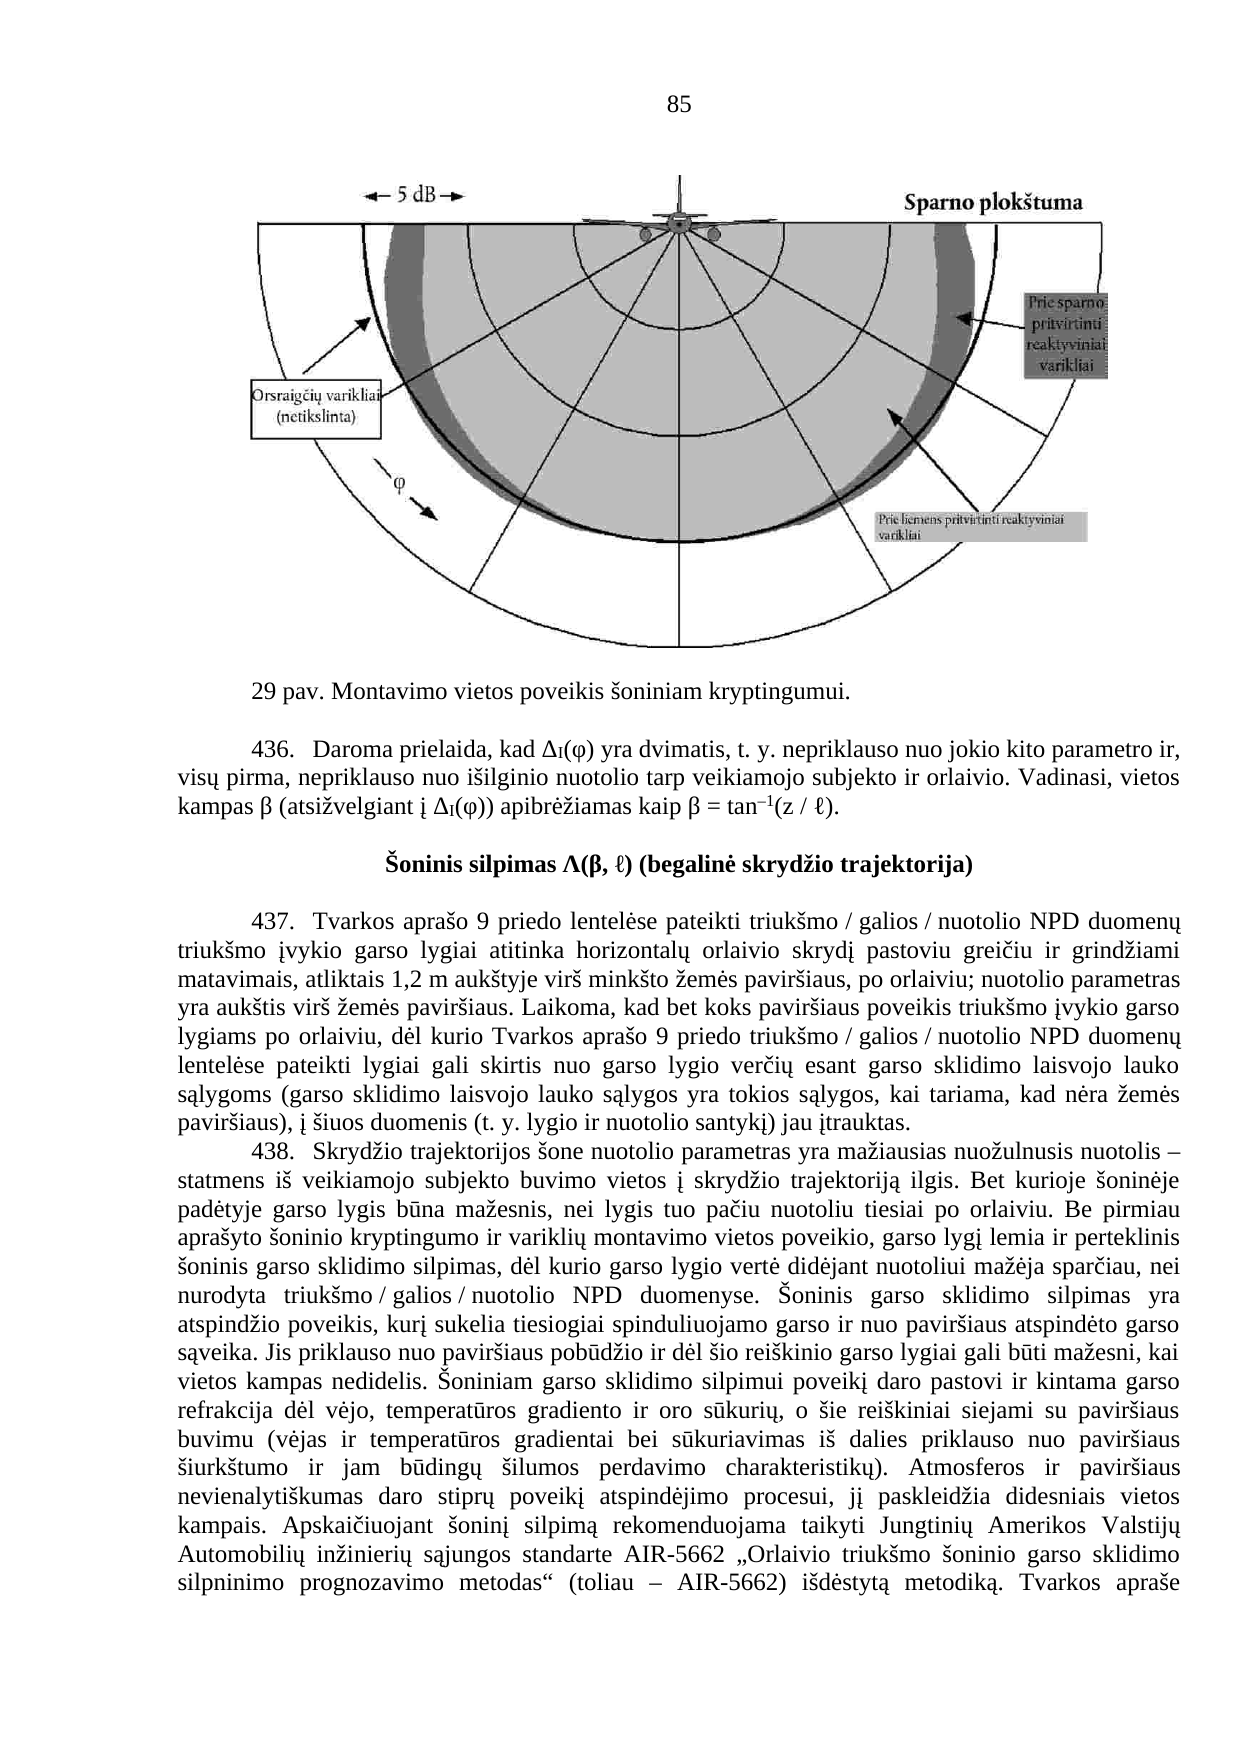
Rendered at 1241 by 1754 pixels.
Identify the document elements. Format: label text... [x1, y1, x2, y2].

text 438. Skrydžio trajektorijos šone nuotolio parametras yra mažiausias nuožulnusis nuotolis – statmens iš veikiamojo subjekto buvimo vietos į skrydžio trajektoriją ilgis. Bet kurioje šoninėje padėtyje garso lygis būna mažesnis, nei lygis tuo pačiu nuotoliu tiesiai po orlaiviu. Be pirmiau aprašyto šoninio kryptingumo ir variklių montavimo vietos poveikio, garso lygį lemia ir perteklinis šoninis garso sklidimo silpimas, dėl kurio garso lygio vertė didėjant nuotoliui mažėja sparčiau, nei nurodyta triukšmo / galios / nuotolio NPD duomenyse. Šoninis garso sklidimo silpimas yra atspindžio poveikis, kurį sukelia tiesiogiai spinduliuojamo garso ir nuo paviršiaus atspindėto garso sąveika. Jis priklauso nuo paviršiaus pobūdžio ir dėl šio reiškinio garso lygiai gali būti mažesni, kai vietos kampas nedidelis. Šoniniam garso sklidimo silpimui poveikį daro pastovi ir kintama garso refrakcija dėl vėjo, temperatūros gradiento ir oro sūkurių, o šie reiškiniai siejami su paviršiaus buvimu (vėjas ir temperatūros gradientai bei sūkuriavimas iš dalies priklauso nuo paviršiaus šiurkštumo ir jam būdingų šilumos perdavimo charakteristikų). Atmosferos ir paviršiaus nevienalytiškumas daro stiprų poveikį atspindėjimo procesui, jį paskleidžia didesniais vietos kampais. Apskaičiuojant šoninį silpimą rekomenduojama taikyti Jungtinių Amerikos Valstijų Automobilių inžinierių sąjungos standarte AIR-5662 „Orlaivio triukšmo šoninio garso sklidimo silpninimo prognozavimo metodas“ (toliau – AIR-5662) išdėstytą metodiką. Tvarkos apraše [177, 1136, 1181, 1596]
text 436. Daroma prielaida, kad ΔI(φ) yra dvimatis, t. y. nepriklauso nuo jokio kito parametro ir, visų pirma, nepriklauso nuo išilginio nuotolio tarp veikiamojo subjekto ir orlaivio. Vadinasi, vietos kampas β (atsižvelgiant į ΔI(φ)) apibrėžiamas kaip β = tan–1(z / ℓ). [177, 734, 1181, 820]
text Šoninis silpimas Λ(β, ℓ) (begalinė skrydžio trajektorija) [177, 849, 1181, 877]
text 29 pav. Montavimo vietos poveikis šoniniam kryptingumui. [177, 676, 1181, 705]
text 437. Tvarkos aprašo 9 priedo lentelėse pateikti triukšmo / galios / nuotolio NPD duomenų triukšmo įvykio garso lygiai atitinka horizontalų orlaivio skrydį pastoviu greičiu ir grindžiami matavimais, atliktais 1,2 m aukštyje virš minkšto žemės paviršiaus, po orlaiviu; nuotolio parametras yra aukštis virš žemės paviršiaus. Laikoma, kad bet koks paviršiaus poveikis triukšmo įvykio garso lygiams po orlaiviu, dėl kurio Tvarkos aprašo 9 priedo triukšmo / galios / nuotolio NPD duomenų lentelėse pateikti lygiai gali skirtis nuo garso lygio verčių esant garso sklidimo laisvojo lauko sąlygoms (garso sklidimo laisvojo lauko sąlygos yra tokios sąlygos, kai tariama, kad nėra žemės paviršiaus), į šiuos duomenis (t. y. lygio ir nuotolio santykį) jau įtrauktas. [177, 906, 1181, 1136]
